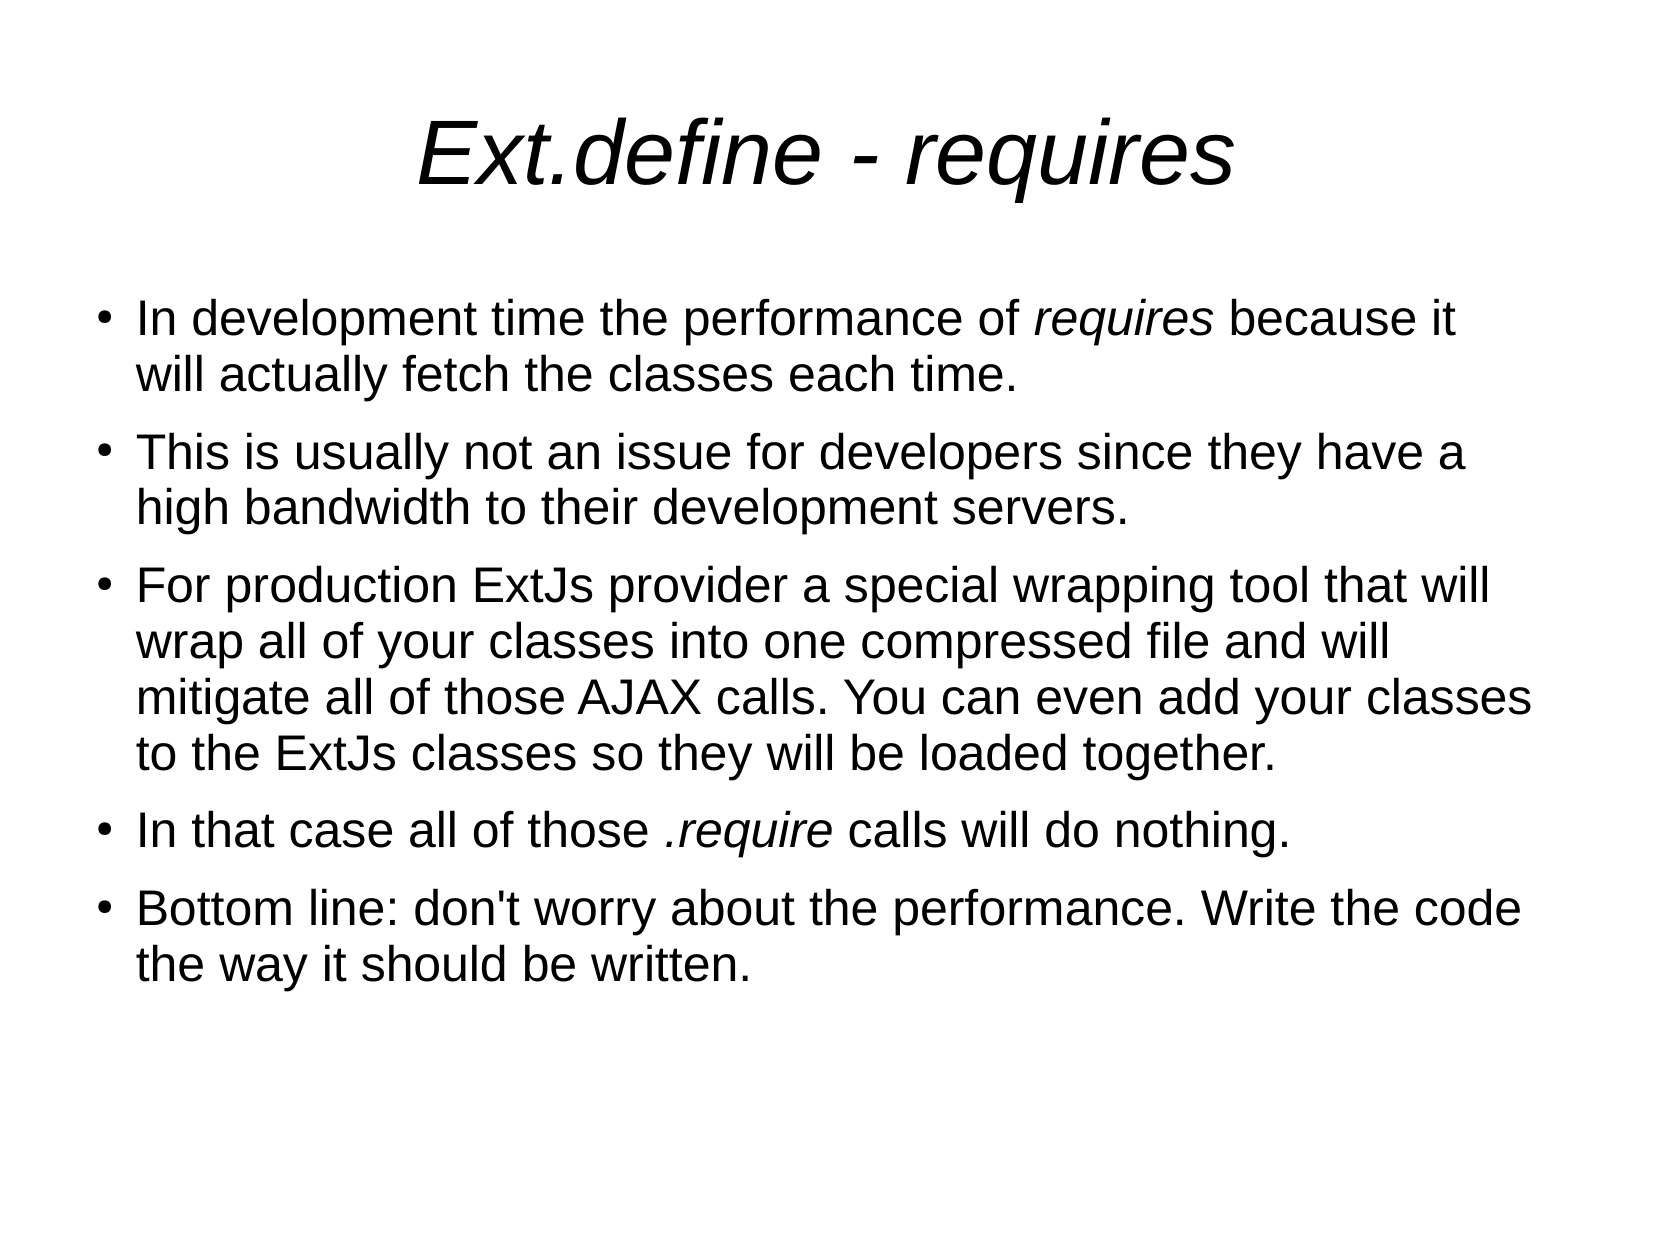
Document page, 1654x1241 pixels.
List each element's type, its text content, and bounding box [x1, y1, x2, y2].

title Ext.define - requires [82, 49, 1571, 257]
list In development time the performance of requires because it will actually fetch the classes each time. This is usually not an issue for developers since they have a high bandwidth to their development servers. For production ExtJs provider a special wrapping tool that will wrap all of your classes into one compressed file and will mitigate all of those AJAX calls. You can even add your classes to the ExtJs classes so they will be loaded together. In that case all of those .require calls will do nothing. Bottom line: don't worry about the performance. Write the code the way it should be written. [82, 290, 1538, 1010]
